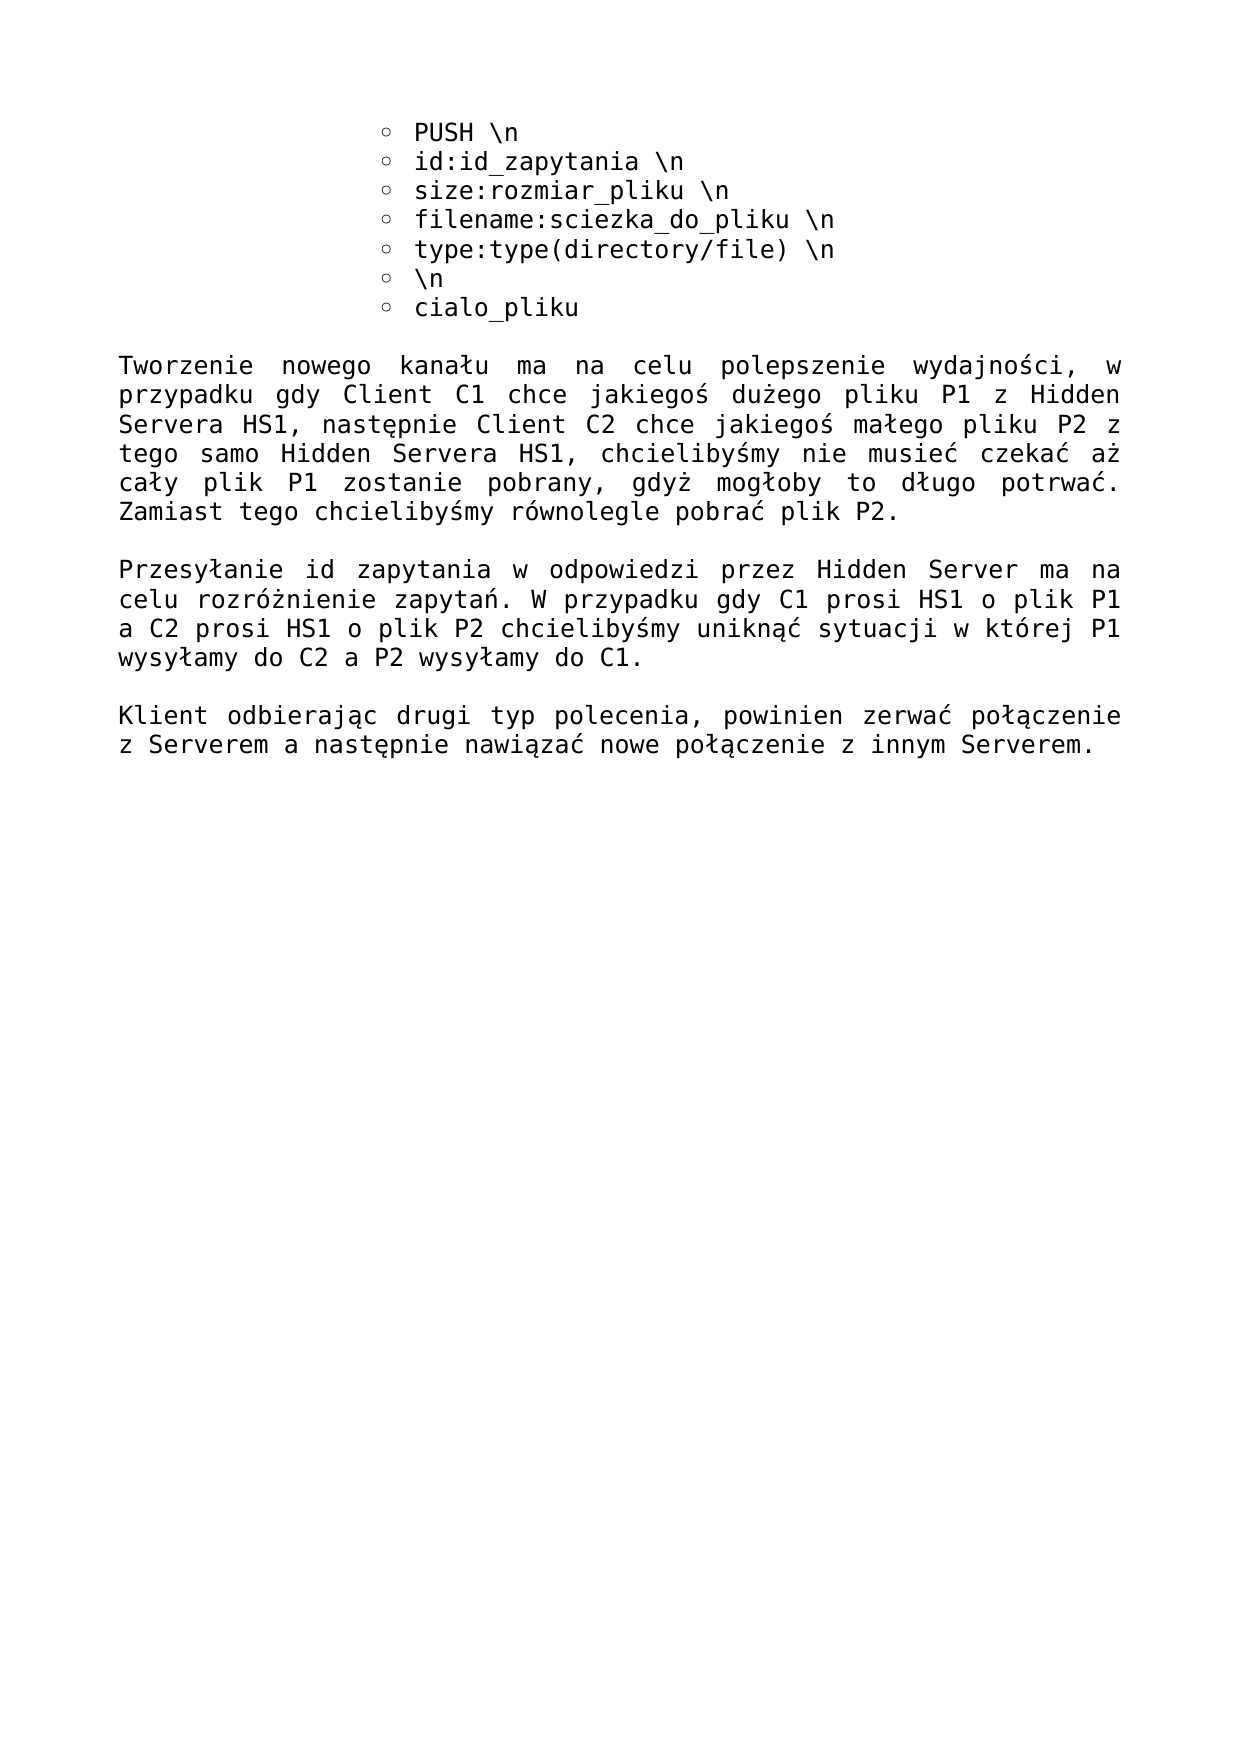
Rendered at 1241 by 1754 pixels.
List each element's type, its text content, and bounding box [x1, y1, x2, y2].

text Tworzenie nowego kanału ma na celu polepszenie wydajności, w przypadku gdy Client C1 chce jakiegoś dużego pliku P1 z Hidden Servera HS1, następnie Client C2 chce jakiegoś małego pliku P2 z tego samo Hidden Servera HS1, chcielibyśmy nie musieć czekać aż cały plik P1 zostanie pobrany, gdyż mogłoby to długo potrwać. Zamiast tego chcielibyśmy równolegle pobrać plik P2. [118, 351, 1122, 526]
list id:id_zapytania \n [376, 147, 1122, 176]
list PUSH \n [376, 118, 1122, 147]
text Klient odbierając drugi typ polecenia, powinien zerwać połączenie z Serverem a następnie nawiązać nowe połączenie z innym Serverem. [118, 701, 1122, 760]
list cialo_pliku [376, 293, 1122, 322]
list filename:sciezka_do_pliku \n [376, 206, 1122, 235]
list size:rozmiar_pliku \n [376, 176, 1122, 206]
text Przesyłanie id zapytania w odpowiedzi przez Hidden Server ma na celu rozróżnienie zapytań. W przypadku gdy C1 prosi HS1 o plik P1 a C2 prosi HS1 o plik P2 chcielibyśmy uniknąć sytuacji w której P1 wysyłamy do C2 a P2 wysyłamy do C1. [118, 556, 1122, 672]
list \n [376, 264, 1122, 293]
list type:type(directory/file) \n [376, 235, 1122, 264]
